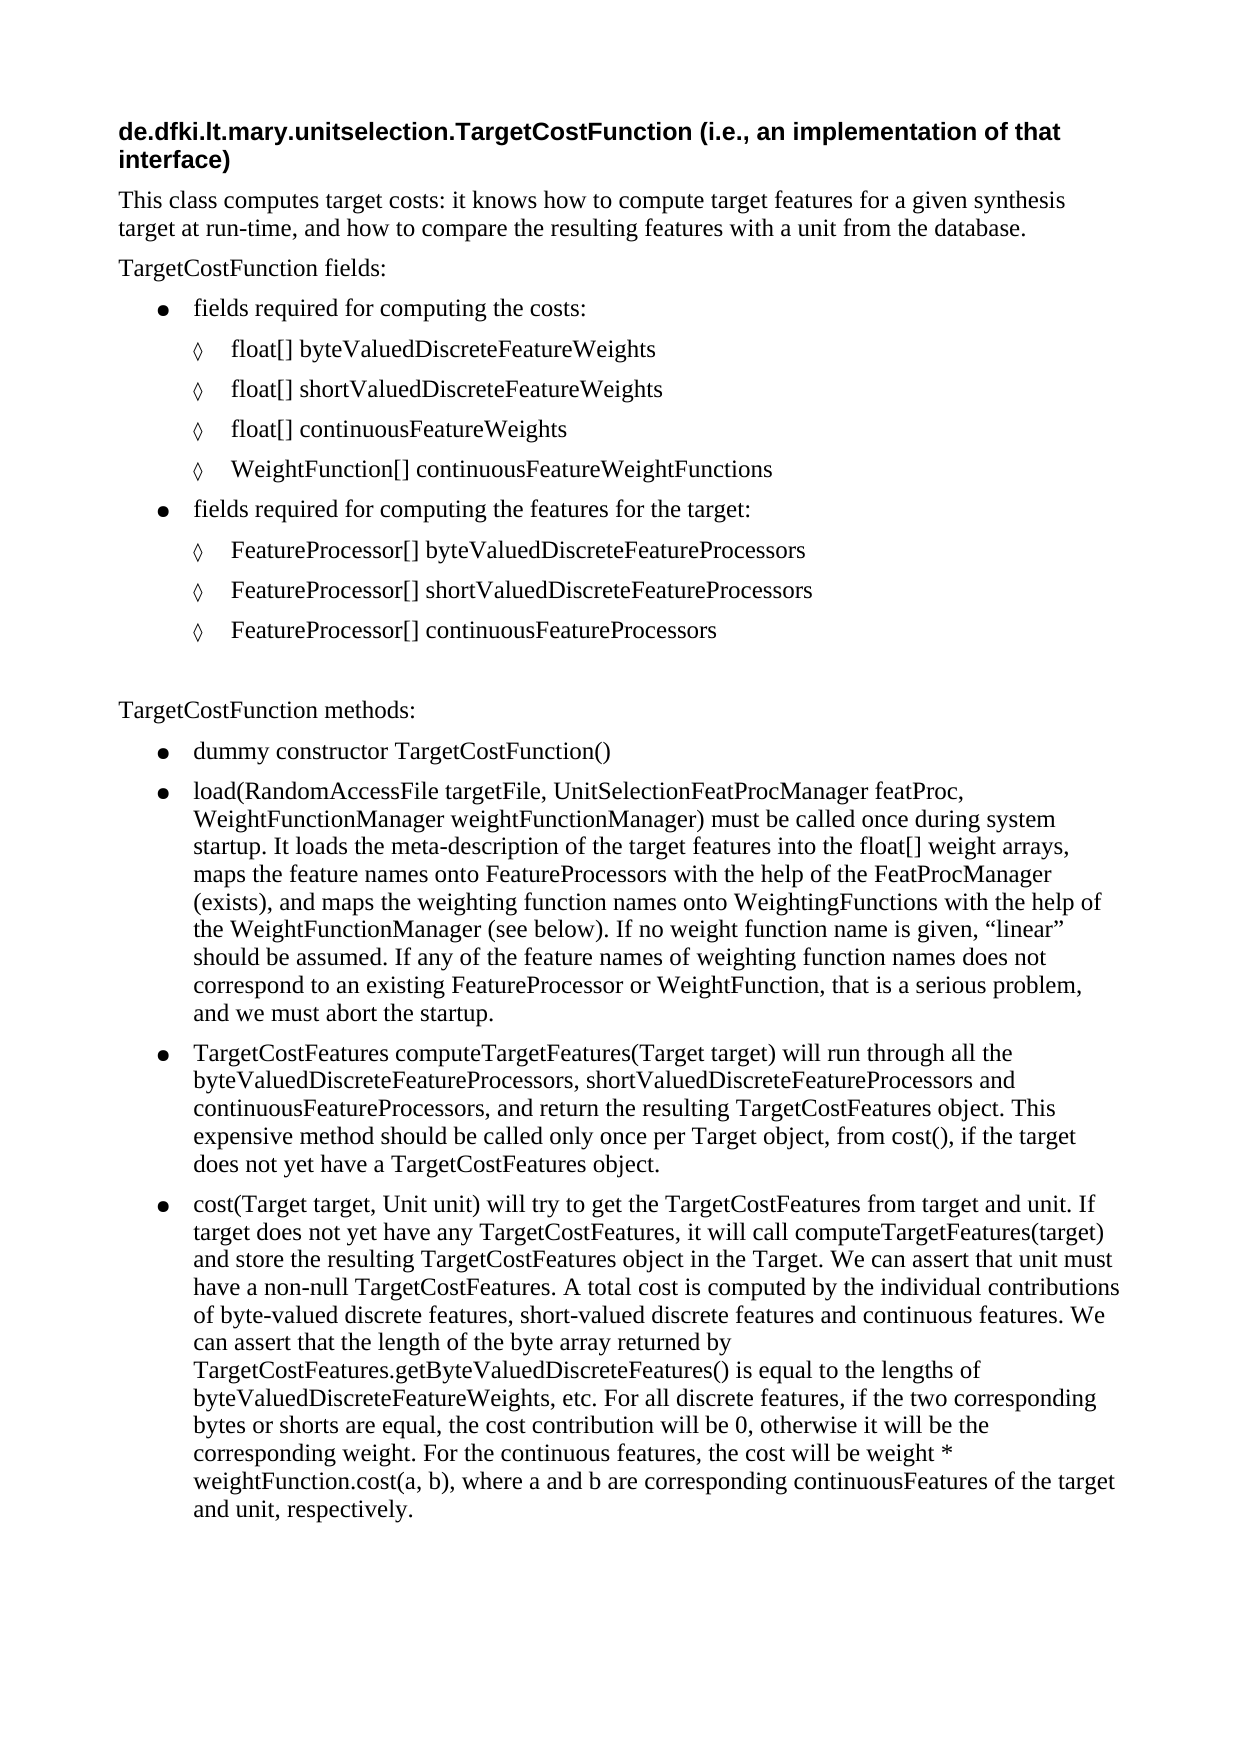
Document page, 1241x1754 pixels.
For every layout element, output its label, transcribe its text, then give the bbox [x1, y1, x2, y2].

list float[] continuousFeatureWeights [193, 415, 1122, 443]
list load(RandomAccessFile targetFile, UnitSelectionFeatProcManager featProc, WeightFunctionManager weightFunctionManager) must be called once during system startup. It loads the meta-description of the target features into the float[] weight arrays, maps the feature names onto FeatureProcessors with the help of the FeatProcManager (exists), and maps the weighting function names onto WeightingFunctions with the help of the WeightFunctionManager (see below). If no weight function name is given, “linear” should be assumed. If any of the feature names of weighting function names does not correspond to an existing FeatureProcessor or WeightFunction, that is a serious problem, and we must abort the startup. [156, 777, 1122, 1026]
list cost(Target target, Unit unit) will try to get the TargetCostFeatures from target and unit. If target does not yet have any TargetCostFeatures, it will call computeTargetFeatures(target) and store the resulting TargetCostFeatures object in the Target. We can assert that unit must have a non-null TargetCostFeatures. A total cost is computed by the individual contributions of byte-valued discrete features, short-valued discrete features and continuous features. We can assert that the length of the byte array returned by TargetCostFeatures.getByteValuedDiscreteFeatures() is equal to the lengths of byteValuedDiscreteFeatureWeights, etc. For all discrete features, if the two corresponding bytes or shorts are equal, the cost contribution will be 0, otherwise it will be the corresponding weight. For the continuous features, the cost will be weight * weightFunction.cost(a, b), where a and b are corresponding continuousFeatures of the target and unit, respectively. [156, 1190, 1122, 1522]
text This class computes target costs: it knows how to compute target features for a given synthesis target at run-time, and how to compare the resulting features with a unit from the database. [118, 186, 1122, 242]
list FeatureProcessor[] shortValuedDiscreteFeatureProcessors [193, 576, 1122, 604]
list TargetCostFeatures computeTargetFeatures(Target target) will run through all the byteValuedDiscreteFeatureProcessors, shortValuedDiscreteFeatureProcessors and continuousFeatureProcessors, and return the resulting TargetCostFeatures object. This expensive method should be called only once per Target object, from cost(), if the target does not yet have a TargetCostFeatures object. [156, 1039, 1122, 1177]
list WeightFunction[] continuousFeatureWeightFunctions [193, 455, 1122, 483]
text TargetCostFunction methods: [118, 697, 1122, 724]
subtitle de.dfki.lt.mary.unitselection.TargetCostFunction (i.e., an implementation of that interface) [118, 118, 1122, 174]
list fields required for computing the costs: [156, 294, 1122, 322]
list fields required for computing the features for the target: [156, 496, 1122, 523]
list float[] shortValuedDiscreteFeatureWeights [193, 375, 1122, 403]
list float[] byteValuedDiscreteFeatureWeights [193, 335, 1122, 362]
list dummy constructor TargetCostFunction() [156, 737, 1122, 764]
list FeatureProcessor[] continuousFeatureProcessors [193, 616, 1122, 644]
text TargetCostFunction fields: [118, 254, 1122, 282]
list FeatureProcessor[] byteValuedDiscreteFeatureProcessors [193, 536, 1122, 563]
